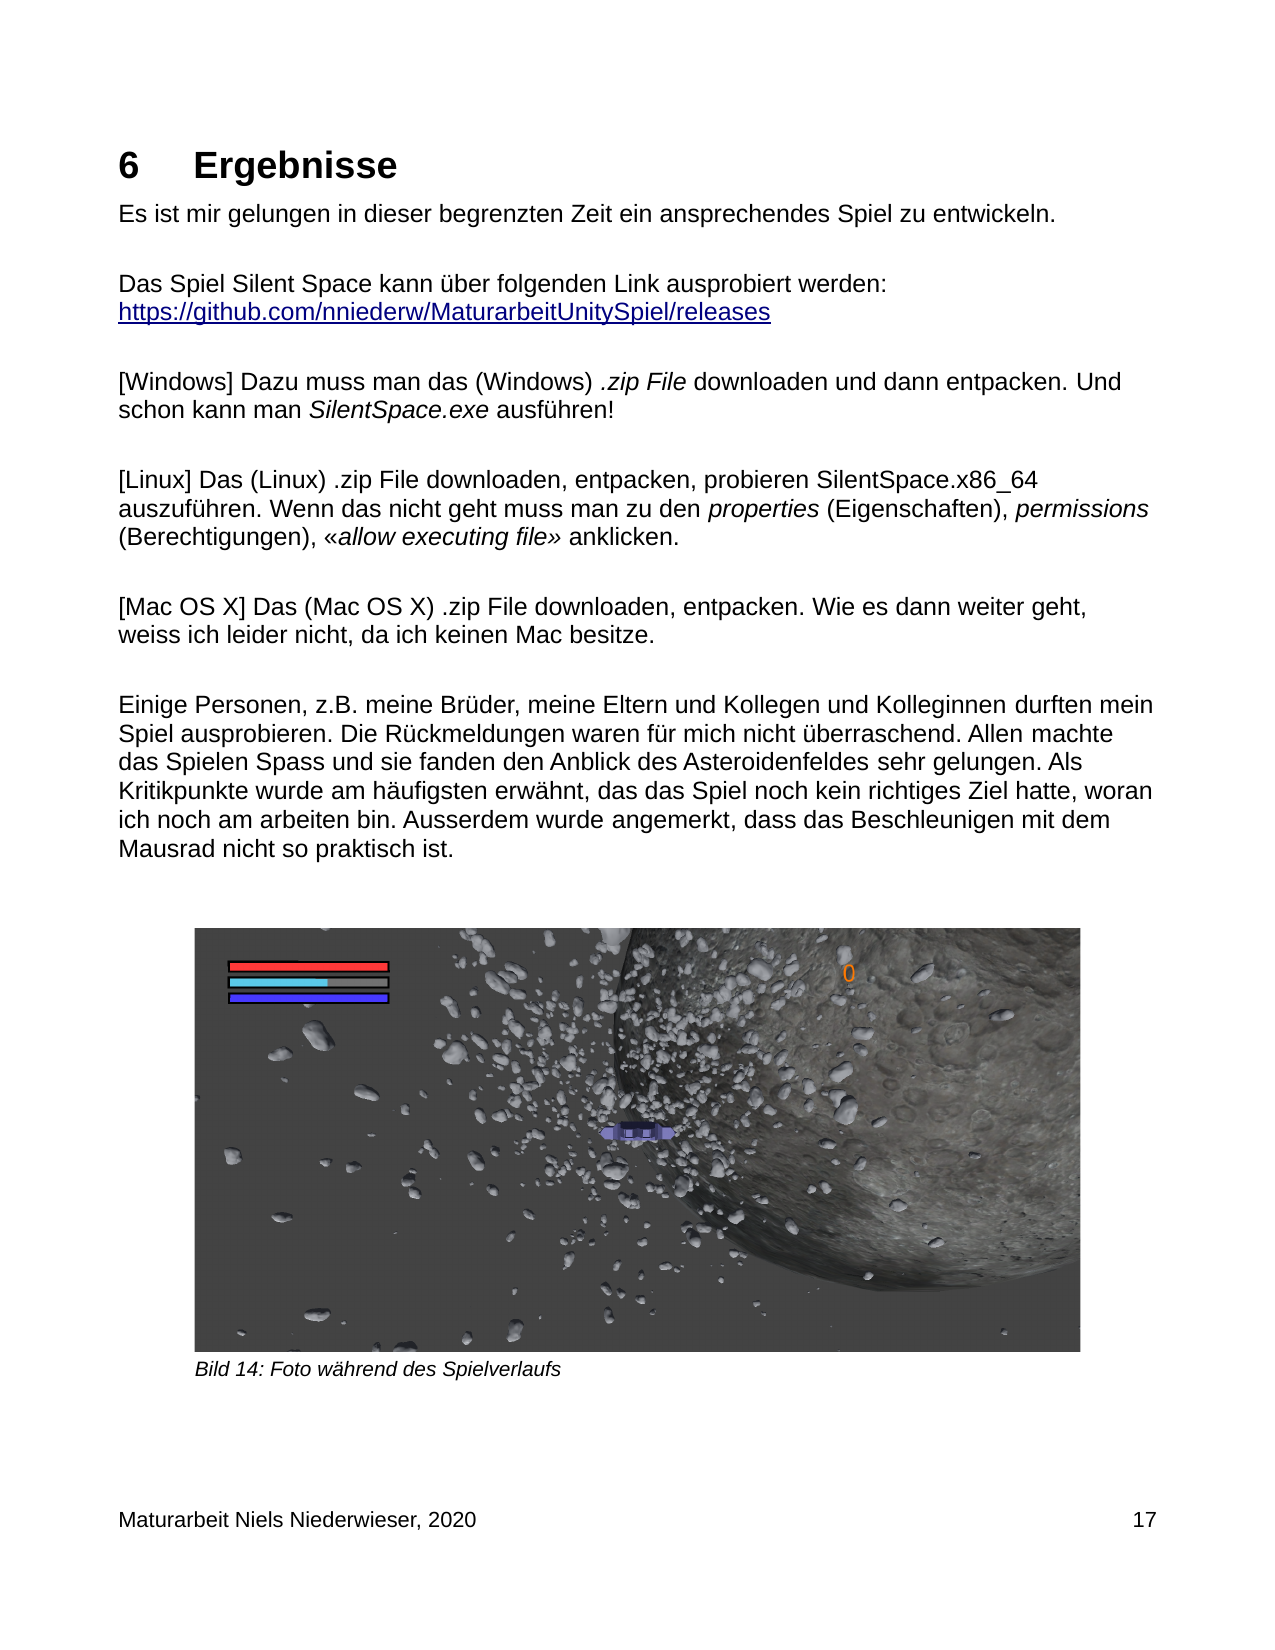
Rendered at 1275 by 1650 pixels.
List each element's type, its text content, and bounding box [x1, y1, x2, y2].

text Einige Personen, z.B. meine Brüder, meine Eltern und Kollegen und Kolleginnen durften mein Spiel ausprobieren. Die Rückmeldungen waren für mich nicht überraschend. Allen machte das Spielen Spass und sie fanden den Anblick des Asteroidenfeldes sehr gelungen. Als Kritikpunkte wurde am häufigsten erwähnt, das das Spiel noch kein richtiges Ziel hatte, woran ich noch am arbeiten bin. Ausserdem wurde angemerkt, dass das Beschleunigen mit dem Mausrad nicht so praktisch ist. [118, 690, 1157, 862]
text Das Spiel Silent Space kann über folgenden Link ausprobiert werden: https://github.com/nniederw/MaturarbeitUnitySpiel/releases [118, 269, 1157, 326]
text Es ist mir gelungen in dieser begrenzten Zeit ein ansprechendes Spiel zu entwickeln. [118, 199, 1157, 228]
subtitle Ergebnisse [118, 143, 1157, 187]
picture [194, 928, 1081, 1352]
text Bild 14: Foto während des Spielverlaufs [194, 1352, 1080, 1380]
text [Windows] Dazu muss man das (Windows) .zip File downloaden und dann entpacken. Und schon kann man SilentSpace.exe ausführen! [118, 367, 1157, 424]
text [Linux] Das (Linux) .zip File downloaden, entpacken, probieren SilentSpace.x86_64 auszuführen. Wenn das nicht geht muss man zu den properties (Eigenschaften), permissions (Berechtigungen), «allow executing file» anklicken. [118, 465, 1157, 551]
text [Mac OS X] Das (Mac OS X) .zip File downloaden, entpacken. Wie es dann weiter geht, weiss ich leider nicht, da ich keinen Mac besitze. [118, 592, 1157, 649]
